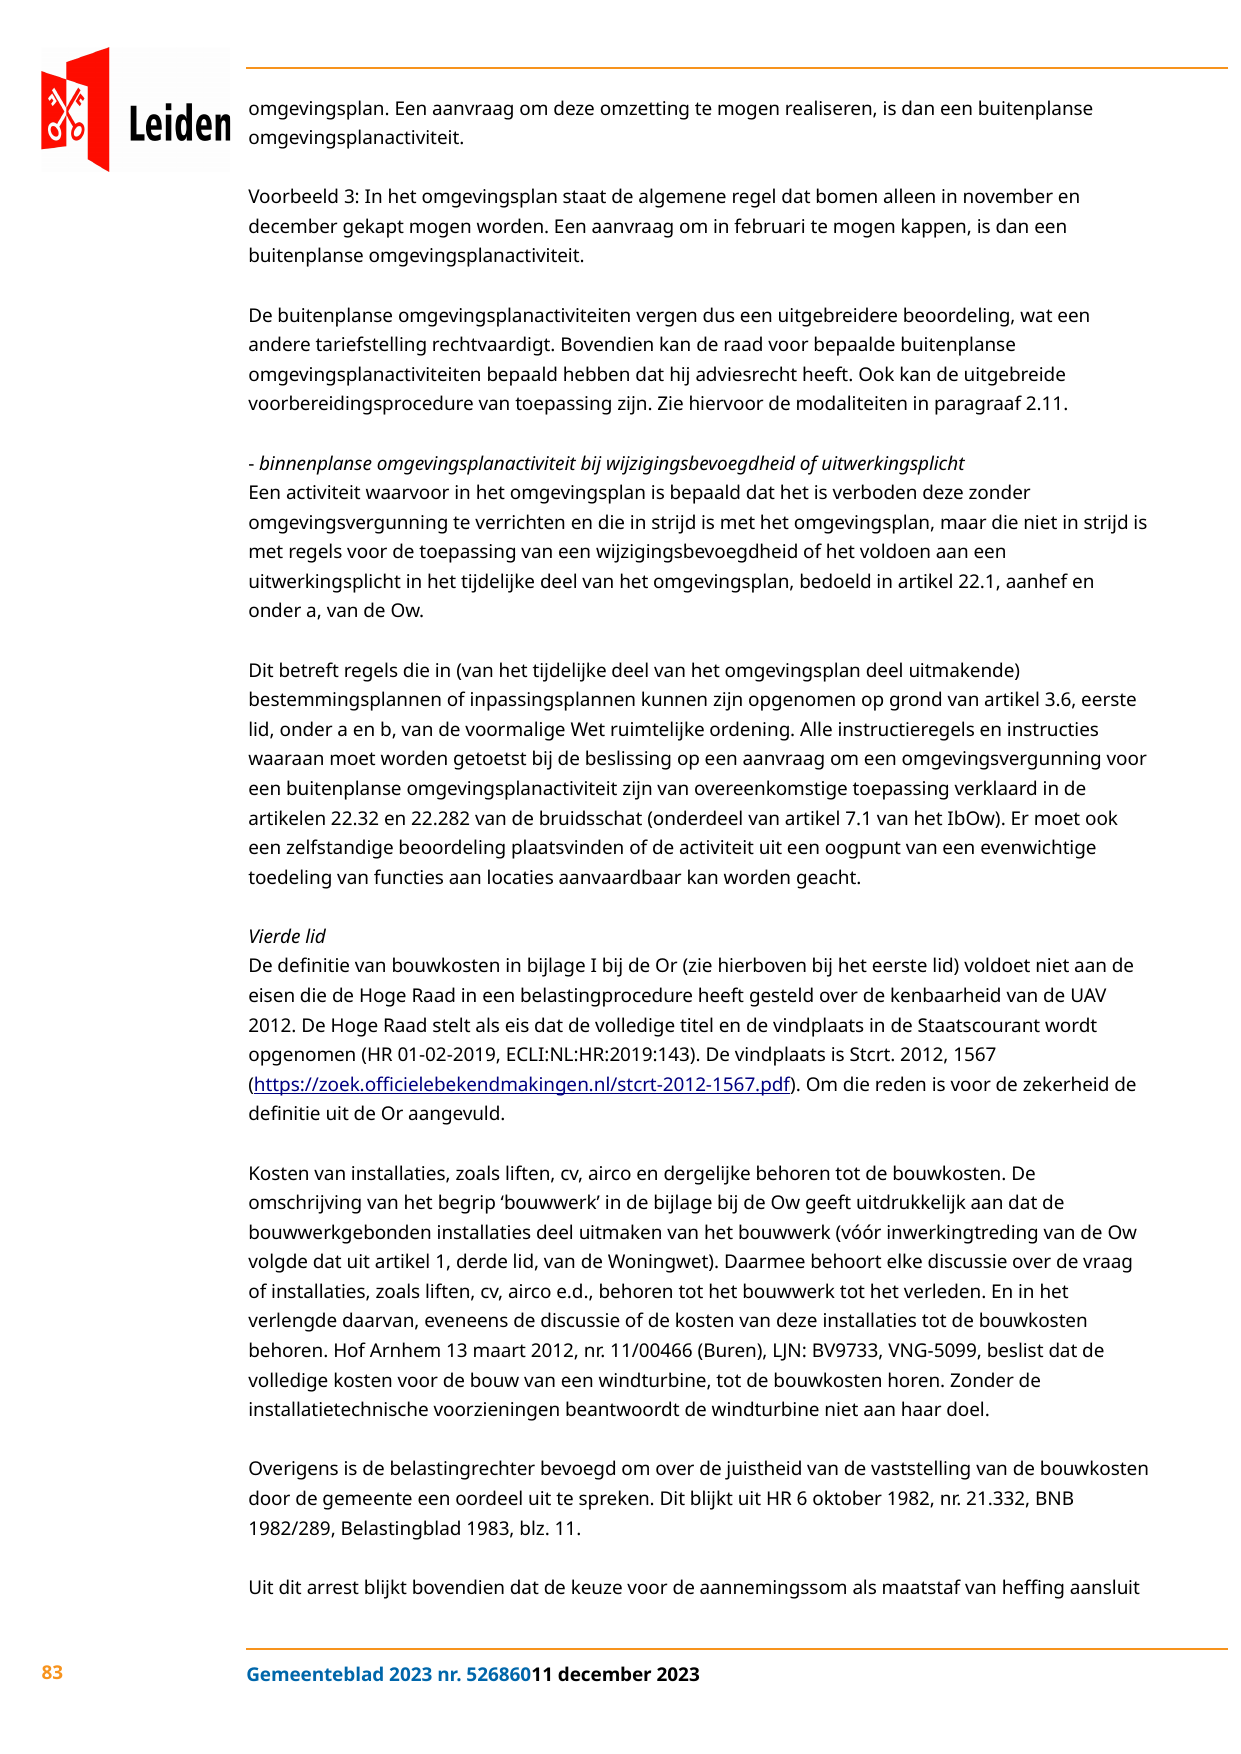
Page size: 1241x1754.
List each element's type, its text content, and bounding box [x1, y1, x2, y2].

text Overigens is de belastingrechter bevoegd om over de juistheid van de vaststelling van de bouwkosten door de gemeente een oordeel uit te spreken. Dit blijkt uit HR 6 oktober 1982, nr. 21.332, BNB 1982/289, Belastingblad 1983, blz. 11. [248, 1456, 1152, 1541]
text De definitie van bouwkosten in bijlage I bij de Or (zie hierboven bij het eerste lid) voldoet niet aan de eisen die de Hoge Raad in een belastingprocedure heeft gesteld over de kenbaarheid van de UAV 2012. De Hoge Raad stelt als eis dat de volledige titel en de vindplaats in de Staatscourant wordt opgenomen (HR 01-02-2019, ECLI:NL:HR:2019:143). De vindplaats is Stcrt. 2012, 1567 (https://zoek.officielebekendmakingen.nl/stcrt-2012-1567.pdf). Om die reden is voor de zekerheid de definitie uit de Or aangevuld. [248, 953, 1152, 1126]
text Een activiteit waarvoor in het omgevingsplan is bepaald dat het is verboden deze zonder omgevingsvergunning te verrichten en die in strijd is met het omgevingsplan, maar die niet in strijd is met regels voor de toepassing van een wijzigingsbevoegdheid of het voldoen aan een uitwerkingsplicht in het tijdelijke deel van het omgevingsplan, bedoeld in artikel 22.1, aanhef en onder a, van de Ow. [248, 479, 1152, 623]
text Kosten van installaties, zoals liften, cv, airco en dergelijke behoren tot de bouwkosten. De omschrijving van het begrip ‘bouwwerk’ in de bijlage bij de Ow geeft uitdrukkelijk aan dat de bouwwerkgebonden installaties deel uitmaken van het bouwwerk (vóór inwerkingtreding van de Ow volgde dat uit artikel 1, derde lid, van de Woningwet). Daarmee behoort elke discussie over de vraag of installaties, zoals liften, cv, airco e.d., behoren tot het bouwwerk tot het verleden. En in het verlengde daarvan, eveneens de discussie of de kosten van deze installaties tot de bouwkosten behoren. Hof Arnhem 13 maart 2012, nr. 11/00466 (Buren), LJN: BV9733, VNG-5099, beslist dat de volledige kosten voor de bouw van een windturbine, tot de bouwkosten horen. Zonder de installatietechnische voorzieningen beantwoordt de windturbine niet aan haar doel. [248, 1160, 1152, 1422]
text Dit betreft regels die in (van het tijdelijke deel van het omgevingsplan deel uitmakende) bestemmingsplannen of inpassingsplannen kunnen zijn opgenomen op grond van artikel 3.6, eerste lid, onder a en b, van de voormalige Wet ruimtelijke ordening. Alle instructieregels en instructies waaraan moet worden getoetst bij de beslissing op een aanvraag om een omgevingsvergunning voor een buitenplanse omgevingsplanactiviteit zijn van overeenkomstige toepassing verklaard in de artikelen 22.32 en 22.282 van de bruidsschat (onderdeel van artikel 7.1 van het IbOw). Er moet ook een zelfstandige beoordeling plaatsvinden of de activiteit uit een oogpunt van een evenwichtige toedeling van functies aan locaties aanvaardbaar kan worden geacht. [248, 657, 1152, 890]
text Uit dit arrest blijkt bovendien dat de keuze voor de aannemingssom als maatstaf van heffing aansluit [248, 1574, 1152, 1600]
text omgevingsplan. Een aanvraag om deze omzetting te mogen realiseren, is dan een buitenplanse omgevingsplanactiviteit. [248, 95, 1152, 150]
text Vierde lid [248, 923, 1152, 949]
text - binnenplanse omgevingsplanactiviteit bij wijzigingsbevoegdheid of uitwerkingsplicht [248, 450, 1152, 476]
text De buitenplanse omgevingsplanactiviteiten vergen dus een uitgebreidere beoordeling, wat een andere tariefstelling rechtvaardigt. Bovendien kan de raad voor bepaalde buitenplanse omgevingsplanactiviteiten bepaald hebben dat hij adviesrecht heeft. Ook kan de uitgebreide voorbereidingsprocedure van toepassing zijn. Zie hiervoor de modaliteiten in paragraaf 2.11. [248, 302, 1152, 416]
text Voorbeeld 3: In het omgevingsplan staat de algemene regel dat bomen alleen in november en december gekapt mogen worden. Een aanvraag om in februari te mogen kappen, is dan een buitenplanse omgevingsplanactiviteit. [248, 183, 1152, 268]
picture [41, 47, 231, 172]
